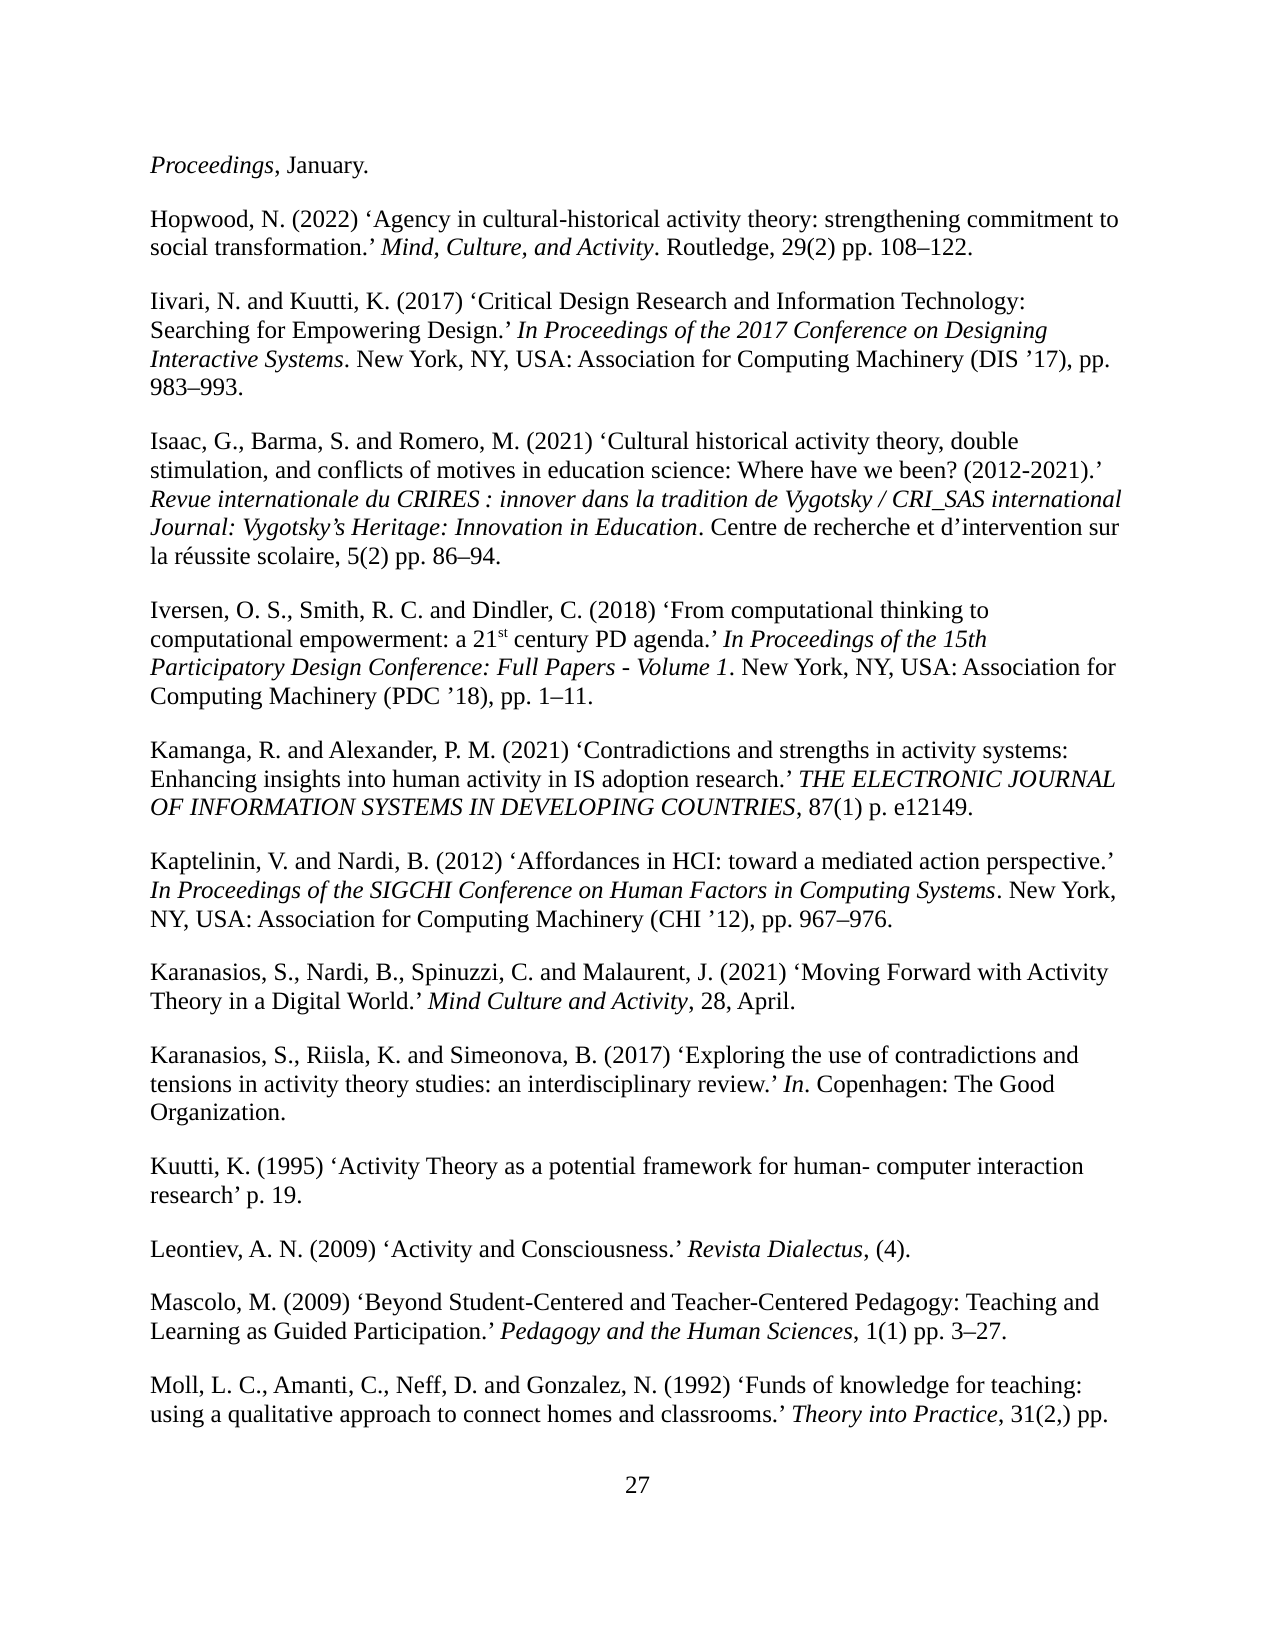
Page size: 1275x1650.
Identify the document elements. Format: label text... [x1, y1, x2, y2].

text Moll, L. C., Amanti, C., Neff, D. and Gonzalez, N. (1992) ‘Funds of knowledge for teaching: using a qualitative approach to connect homes and classrooms.’ Theory into Practice, 31(2,) pp. [150, 1370, 1125, 1427]
text Karanasios, S., Nardi, B., Spinuzzi, C. and Malaurent, J. (2021) ‘Moving Forward with Activity Theory in a Digital World.’ Mind Culture and Activity, 28, April. [150, 957, 1125, 1015]
text Karanasios, S., Riisla, K. and Simeonova, B. (2017) ‘Exploring the use of contradictions and tensions in activity theory studies: an interdisciplinary review.’ In. Copenhagen: The Good Organization. [150, 1040, 1125, 1126]
text Kuutti, K. (1995) ‘Activity Theory as a potential framework for human- computer interaction research’ p. 19. [150, 1151, 1125, 1209]
text Kamanga, R. and Alexander, P. M. (2021) ‘Contradictions and strengths in activity systems: Enhancing insights into human activity in IS adoption research.’ THE ELECTRONIC JOURNAL OF INFORMATION SYSTEMS IN DEVELOPING COUNTRIES, 87(1) p. e12149. [150, 735, 1125, 821]
text Leontiev, A. N. (2009) ‘Activity and Consciousness.’ Revista Dialectus, (4). [150, 1234, 1125, 1262]
text Iivari, N. and Kuutti, K. (2017) ‘Critical Design Research and Information Technology: Searching for Empowering Design.’ In Proceedings of the 2017 Conference on Designing Interactive Systems. New York, NY, USA: Association for Computing Machinery (DIS ’17), pp. 983–993. [150, 286, 1125, 401]
text Hopwood, N. (2022) ‘Agency in cultural-historical activity theory: strengthening commitment to social transformation.’ Mind, Culture, and Activity. Routledge, 29(2) pp. 108–122. [150, 204, 1125, 261]
text Iversen, O. S., Smith, R. C. and Dindler, C. (2018) ‘From computational thinking to computational empowerment: a 21st century PD agenda.’ In Proceedings of the 15th Participatory Design Conference: Full Papers - Volume 1. New York, NY, USA: Association for Computing Machinery (PDC ’18), pp. 1–11. [150, 595, 1125, 710]
text Kaptelinin, V. and Nardi, B. (2012) ‘Affordances in HCI: toward a mediated action perspective.’ In Proceedings of the SIGCHI Conference on Human Factors in Computing Systems. New York, NY, USA: Association for Computing Machinery (CHI ’12), pp. 967–976. [150, 846, 1125, 932]
text Proceedings, January. [150, 150, 1125, 179]
text Isaac, G., Barma, S. and Romero, M. (2021) ‘Cultural historical activity theory, double stimulation, and conflicts of motives in education science: Where have we been? (2012-2021).’ Revue internationale du CRIRES : innover dans la tradition de Vygotsky / CRI_SAS international Journal: Vygotsky’s Heritage: Innovation in Education. Centre de recherche et d’intervention sur la réussite scolaire, 5(2) pp. 86–94. [150, 426, 1125, 570]
text Mascolo, M. (2009) ‘Beyond Student-Centered and Teacher-Centered Pedagogy: Teaching and Learning as Guided Participation.’ Pedagogy and the Human Sciences, 1(1) pp. 3–27. [150, 1287, 1125, 1345]
